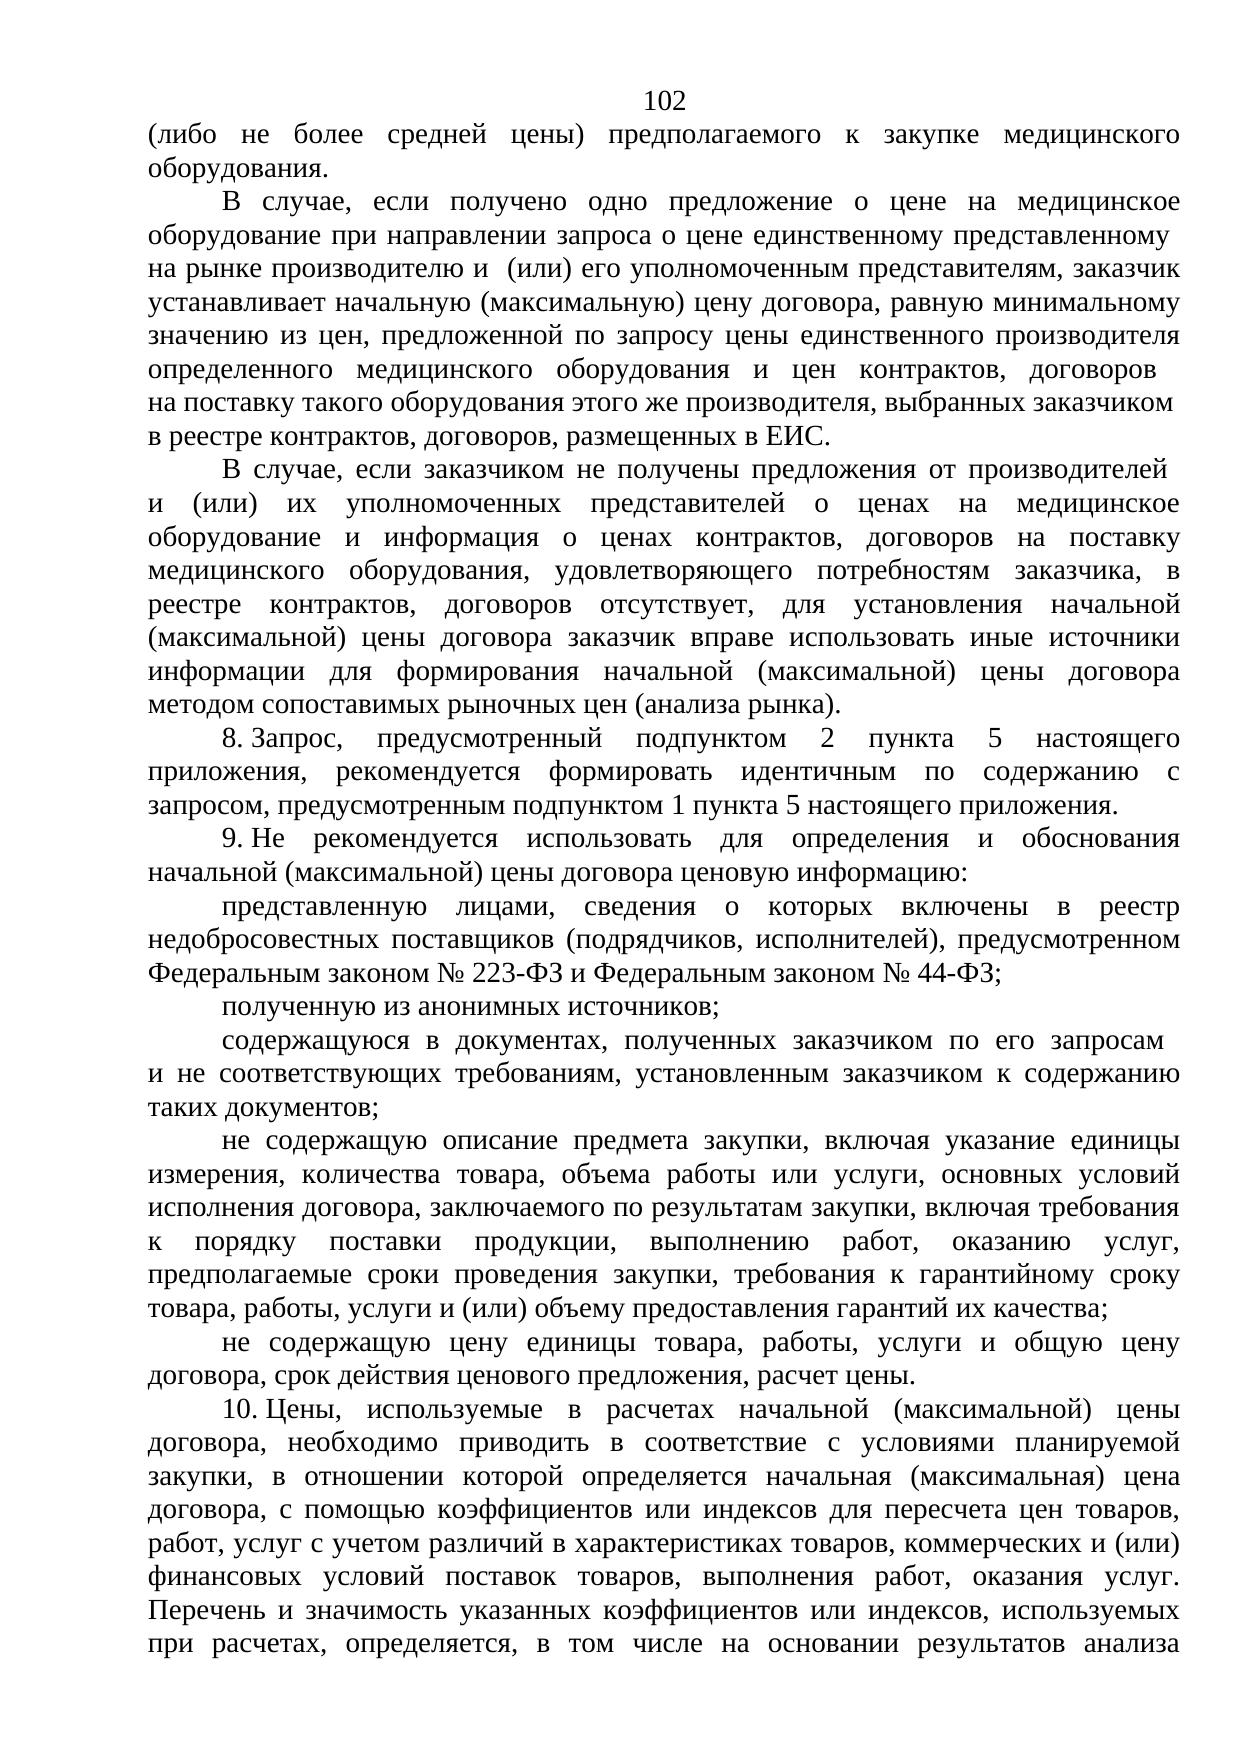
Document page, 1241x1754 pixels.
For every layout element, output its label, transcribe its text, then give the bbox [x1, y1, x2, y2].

text 10. Цены, используемые в расчетах начальной (максимальной) цены договора, необходимо приводить в соответствие с условиями планируемой закупки, в отношении которой определяется начальная (максимальная) цена договора, с помощью коэффициентов или индексов для пересчета цен товаров, работ, услуг с учетом различий в характеристиках товаров, коммерческих и (или) финансовых условий поставок товаров, выполнения работ, оказания услуг. Перечень и значимость указанных коэффициентов или индексов, используемых при расчетах, определяется, в том числе на основании результатов анализа [148, 1391, 1181, 1659]
text содержащуюся в документах, полученных заказчиком по его запросам и не соответствующих требованиям, установленным заказчиком к содержанию таких документов; [148, 1022, 1181, 1122]
text 8. Запрос, предусмотренный подпунктом 2 пункта 5 настоящего приложения, рекомендуется формировать идентичным по содержанию с запросом, предусмотренным подпунктом 1 пункта 5 настоящего приложения. [148, 720, 1181, 821]
text 9. Не рекомендуется использовать для определения и обоснования начальной (максимальной) цены договора ценовую информацию: [148, 821, 1181, 888]
text полученную из анонимных источников; [148, 988, 1181, 1022]
text не содержащую описание предмета закупки, включая указание единицы измерения, количества товара, объема работы или услуги, основных условий исполнения договора, заключаемого по результатам закупки, включая требования к порядку поставки продукции, выполнению работ, оказанию услуг, предполагаемые сроки проведения закупки, требования к гарантийному сроку товара, работы, услуги и (или) объему предоставления гарантий их качества; [148, 1122, 1181, 1324]
text В случае, если заказчиком не получены предложения от производителей и (или) их уполномоченных представителей о ценах на медицинское оборудование и информация о ценах контрактов, договоров на поставку медицинского оборудования, удовлетворяющего потребностям заказчика, в реестре контрактов, договоров отсутствует, для установления начальной (максимальной) цены договора заказчик вправе использовать иные источники информации для формирования начальной (максимальной) цены договора методом сопоставимых рыночных цен (анализа рынка). [148, 452, 1181, 720]
text представленную лицами, сведения о которых включены в реестр недобросовестных поставщиков (подрядчиков, исполнителей), предусмотренном Федеральным законом № 223-ФЗ и Федеральным законом № 44-ФЗ; [148, 888, 1181, 988]
text (либо не более средней цены) предполагаемого к закупке медицинского оборудования. [148, 116, 1181, 183]
text не содержащую цену единицы товара, работы, услуги и общую цену договора, срок действия ценового предложения, расчет цены. [148, 1324, 1181, 1391]
text В случае, если получено одно предложение о цене на медицинское оборудование при направлении запроса о цене единственному представленному на рынке производителю и (или) его уполномоченным представителям, заказчик устанавливает начальную (максимальную) цену договора, равную минимальному значению из цен, предложенной по запросу цены единственного производителя определенного медицинского оборудования и цен контрактов, договоров на поставку такого оборудования этого же производителя, выбранных заказчиком в реестре контрактов, договоров, размещенных в ЕИС. [148, 183, 1181, 452]
